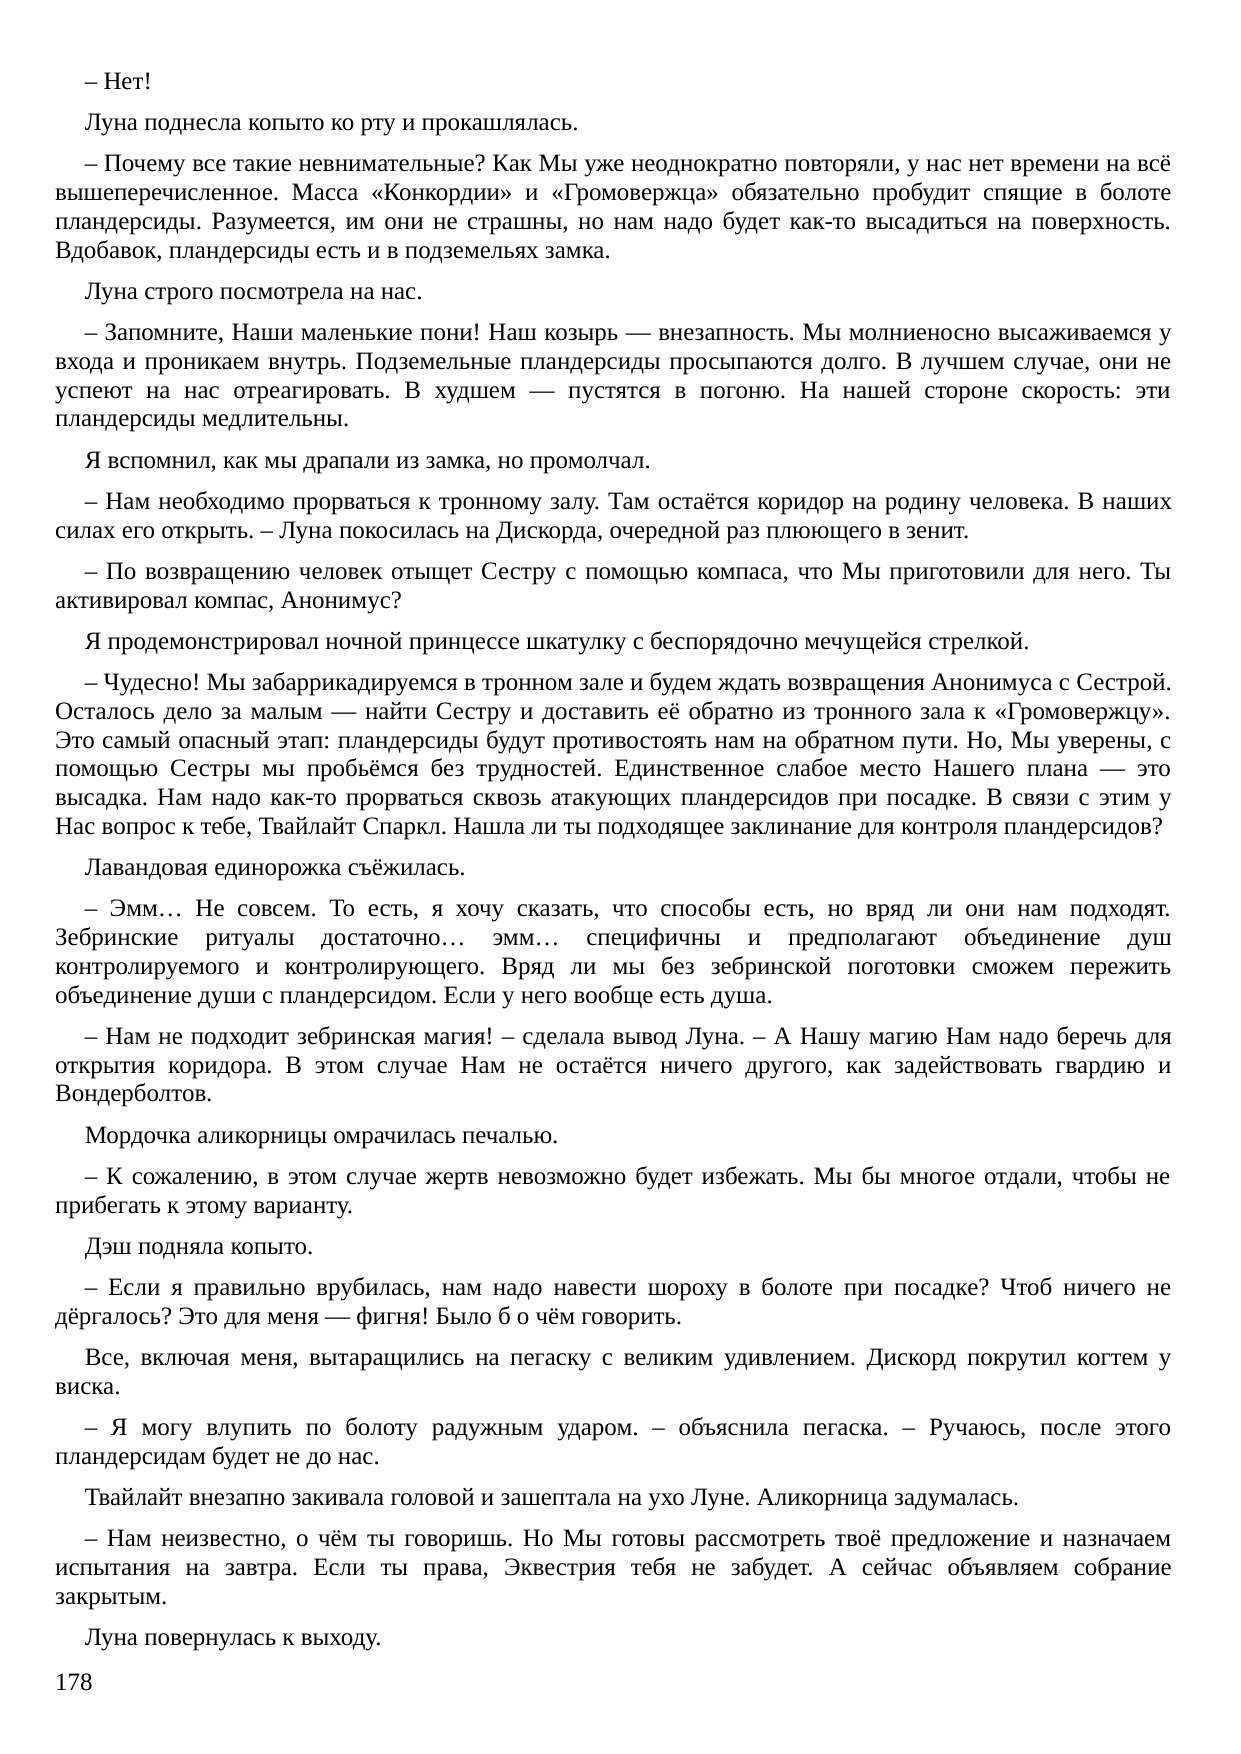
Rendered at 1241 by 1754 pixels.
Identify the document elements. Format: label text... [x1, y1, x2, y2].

text Твайлайт внезапно закивала головой и зашептала на ухо Луне. Аликорница задумалась. [55, 1482, 1173, 1511]
text – Нам не подходит зебринская магия! – сделала вывод Луна. – А Нашу магию Нам надо беречь для открытия коридора. В этом случае Нам не остаётся ничего другого, как задействовать гвардию и Вондерболтов. [55, 1021, 1173, 1107]
text Лавандовая единорожка съёжилась. [55, 852, 1173, 881]
text Все, включая меня, вытаращились на пегаску с великим удивлением. Дискорд покрутил когтем у виска. [55, 1342, 1173, 1400]
text – По возвращению человек отыщет Сестру с помощью компаса, что Мы приготовили для него. Ты активировал компас, Анонимус? [55, 556, 1173, 613]
text – Нам необходимо прорваться к тронному залу. Там остаётся коридор на родину человека. В наших силах его открыть. – Луна покосилась на Дискорда, очередной раз плюющего в зенит. [55, 486, 1173, 543]
text Я вспомнил, как мы драпали из замка, но промолчал. [55, 445, 1173, 473]
text Дэш подняла копыто. [55, 1231, 1173, 1260]
text Луна повернулась к выходу. [55, 1622, 1173, 1651]
text – Нам неизвестно, о чём ты говоришь. Но Мы готовы рассмотреть твоё предложение и назначаем испытания на завтра. Если ты права, Эквестрия тебя не забудет. А сейчас объявляем собрание закрытым. [55, 1523, 1173, 1610]
text Луна поднесла копыто ко рту и прокашлялась. [55, 107, 1173, 136]
text – Запомните, Наши маленькие пони! Наш козырь — внезапность. Мы молниеносно высаживаемся у входа и проникаем внутрь. Подземельные пландерсиды просыпаются долго. В лучшем случае, они не успеют на нас отреагировать. В худшем — пустятся в погоню. На нашей стороне скорость: эти пландерсиды медлительны. [55, 317, 1173, 432]
text Мордочка аликорницы омрачилась печалью. [55, 1120, 1173, 1148]
text – Если я правильно врубилась, нам надо навести шороху в болоте при посадке? Чтоб ничего не дёргалось? Это для меня — фигня! Было б о чём говорить. [55, 1272, 1173, 1330]
text Я продемонстрировал ночной принцессе шкатулку с беспорядочно мечущейся стрелкой. [55, 626, 1173, 655]
text – Чудесно! Мы забаррикадируемся в тронном зале и будем ждать возвращения Анонимуса с Сестрой. Осталось дело за малым — найти Сестру и доставить её обратно из тронного зала к «Громовержцу». Это самый опасный этап: пландерсиды будут противостоять нам на обратном пути. Но, Мы уверены, с помощью Сестры мы пробьёмся без трудностей. Единственное слабое место Нашего плана — это высадка. Нам надо как-то прорваться сквозь атакующих пландерсидов при посадке. В связи с этим у Нас вопрос к тебе, Твайлайт Спаркл. Нашла ли ты подходящее заклинание для контроля пландерсидов? [55, 667, 1173, 840]
text – Эмм… Не совсем. То есть, я хочу сказать, что способы есть, но вряд ли они нам подходят. Зебринские ритуалы достаточно… эмм… специфичны и предполагают объединение душ контролируемого и контролирующего. Вряд ли мы без зебринской поготовки сможем пережить объединение души с пландерсидом. Если у него вообще есть душа. [55, 893, 1173, 1008]
text – Я могу влупить по болоту радужным ударом. – объяснила пегаска. – Ручаюсь, после этого пландерсидам будет не до нас. [55, 1412, 1173, 1470]
text Луна строго посмотрела на нас. [55, 276, 1173, 305]
text – Почему все такие невнимательные? Как Мы уже неоднократно повторяли, у нас нет времени на всё вышеперечисленное. Масса «Конкордии» и «Громовержца» обязательно пробудит спящие в болоте пландерсиды. Разумеется, им они не страшны, но нам надо будет как-то высадиться на поверхность. Вдобавок, пландерсиды есть и в подземельях замка. [55, 148, 1173, 263]
text – К сожалению, в этом случае жертв невозможно будет избежать. Мы бы многое отдали, чтобы не прибегать к этому варианту. [55, 1161, 1173, 1218]
text – Нет! [55, 66, 1173, 95]
